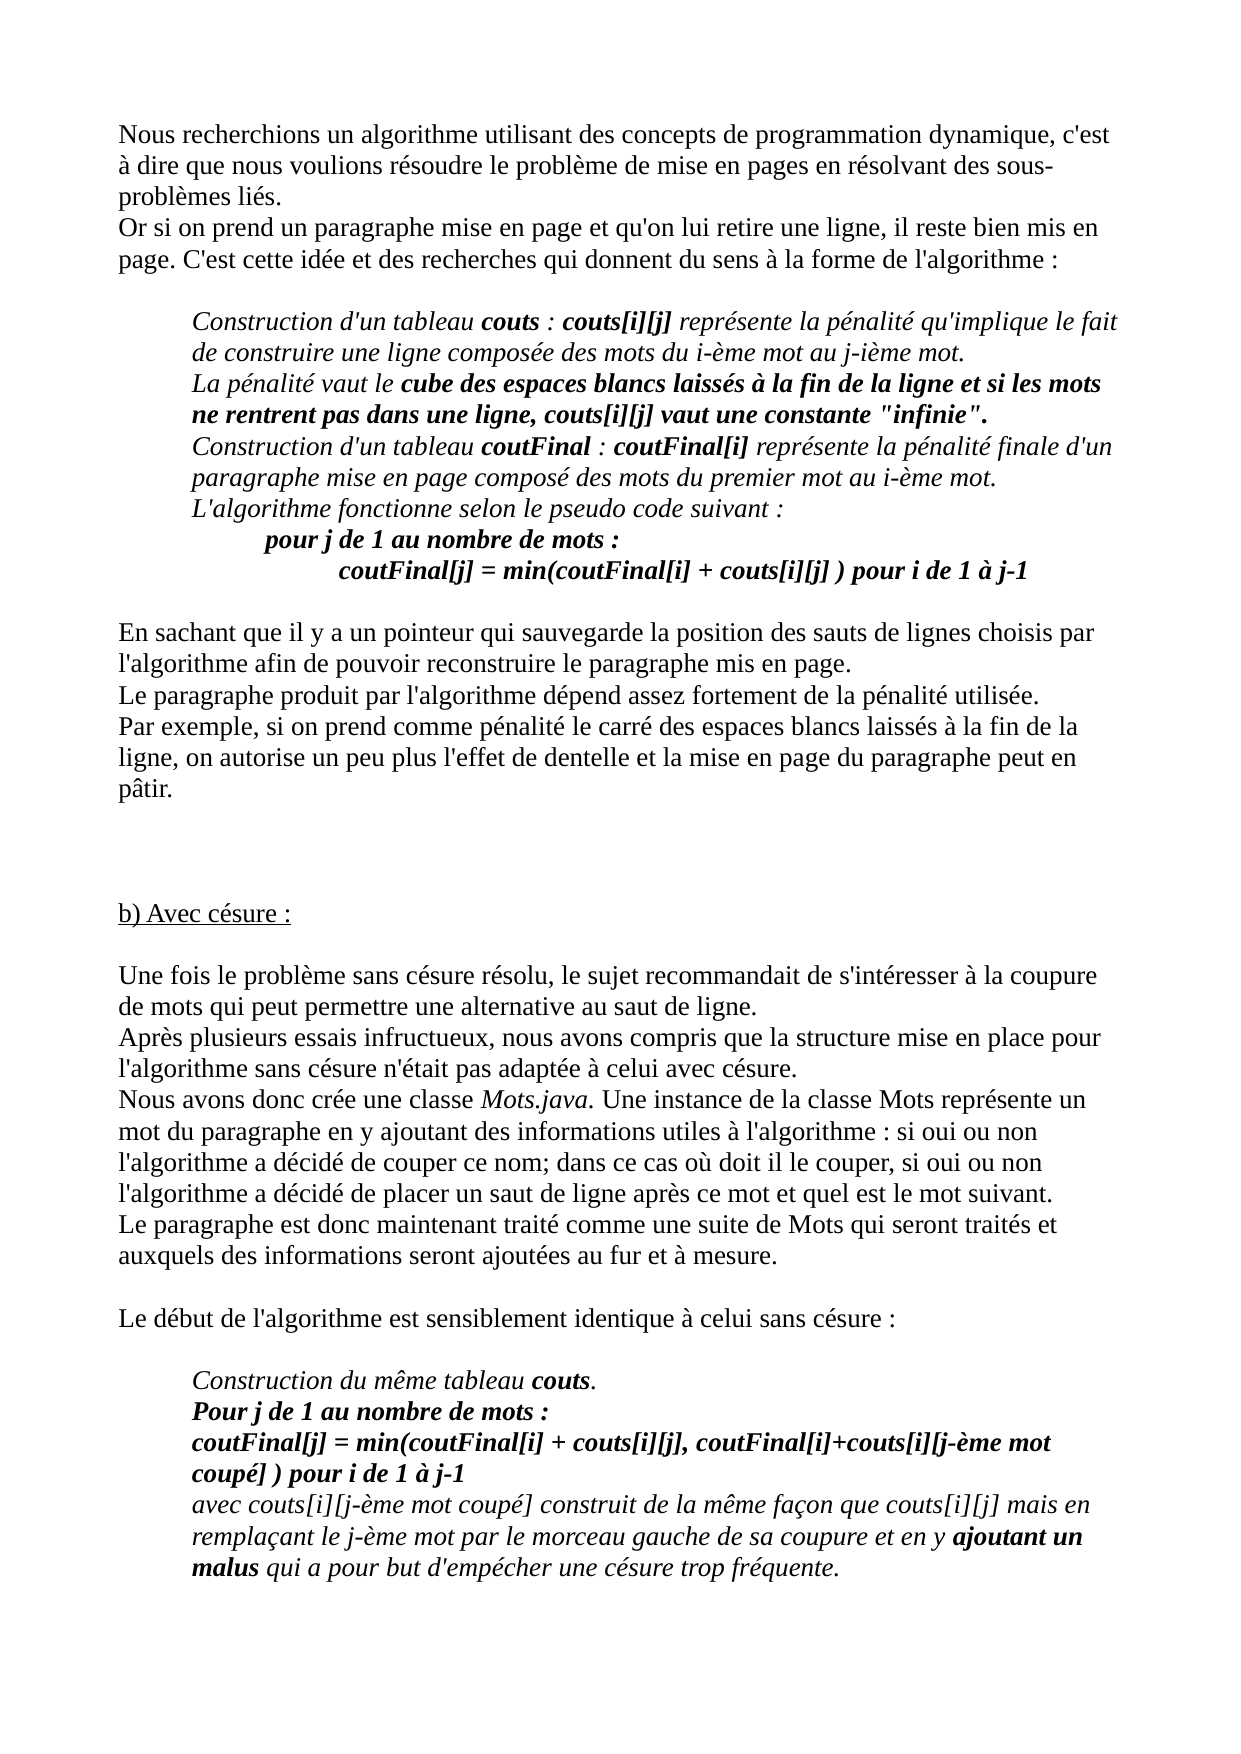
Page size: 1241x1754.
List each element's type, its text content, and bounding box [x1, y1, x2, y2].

text Construction du même tableau couts. [192, 1364, 1122, 1395]
text Construction d'un tableau coutFinal : coutFinal[i] représente la pénalité finale d'un paragraphe mise en page composé des mots du premier mot au i-ème mot. [192, 429, 1122, 492]
text Après plusieurs essais infructueux, nous avons compris que la structure mise en place pour l'algorithme sans césure n'était pas adaptée à celui avec césure. [118, 1021, 1122, 1084]
text pour j de 1 au nombre de mots : [192, 523, 1122, 554]
text Or si on prend un paragraphe mise en page et qu'on lui retire une ligne, il reste bien mis en page. C'est cette idée et des recherches qui donnent du sens à la forme de l'algorithme : [118, 212, 1122, 274]
text L'algorithme fonctionne selon le pseudo code suivant : [192, 492, 1122, 523]
text coutFinal[j] = min(coutFinal[i] + couts[i][j] ) pour i de 1 à j-1 [192, 554, 1122, 585]
text coutFinal[j] = min(coutFinal[i] + couts[i][j], coutFinal[i]+couts[i][j-ème mot coupé] ) pour i de 1 à j-1 [192, 1426, 1122, 1488]
text Construction d'un tableau couts : couts[i][j] représente la pénalité qu'implique le fait de construire une ligne composée des mots du i-ème mot au j-ième mot. [192, 305, 1122, 367]
text Pour j de 1 au nombre de mots : [192, 1395, 1122, 1426]
text Nous recherchions un algorithme utilisant des concepts de programmation dynamique, c'est à dire que nous voulions résoudre le problème de mise en pages en résolvant des sous-problèmes liés. [118, 118, 1122, 212]
text Nous avons donc crée une classe Mots.java. Une instance de la classe Mots représente un mot du paragraphe en y ajoutant des informations utiles à l'algorithme : si oui ou non l'algorithme a décidé de couper ce nom; dans ce cas où doit il le couper, si oui ou non l'algorithme a décidé de placer un saut de ligne après ce mot et quel est le mot suivant. [118, 1084, 1122, 1208]
text La pénalité vaut le cube des espaces blancs laissés à la fin de la ligne et si les mots ne rentrent pas dans une ligne, couts[i][j] vaut une constante "infinie". [192, 367, 1122, 429]
text avec couts[i][j-ème mot coupé] construit de la même façon que couts[i][j] mais en remplaçant le j-ème mot par le morceau gauche de sa coupure et en y ajoutant un malus qui a pour but d'empécher une césure trop fréquente. [192, 1488, 1122, 1582]
text Une fois le problème sans césure résolu, le sujet recommandait de s'intéresser à la coupure de mots qui peut permettre une alternative au saut de ligne. [118, 959, 1122, 1021]
text Le paragraphe est donc maintenant traité comme une suite de Mots qui seront traités et auxquels des informations seront ajoutées au fur et à mesure. [118, 1208, 1122, 1271]
text Par exemple, si on prend comme pénalité le carré des espaces blancs laissés à la fin de la ligne, on autorise un peu plus l'effet de dentelle et la mise en page du paragraphe peut en pâtir. [118, 710, 1122, 803]
text Le début de l'algorithme est sensiblement identique à celui sans césure : [118, 1302, 1122, 1333]
text En sachant que il y a un pointeur qui sauvegarde la position des sauts de lignes choisis par l'algorithme afin de pouvoir reconstruire le paragraphe mis en page. [118, 616, 1122, 679]
text b) Avec césure : [118, 897, 1122, 928]
text Le paragraphe produit par l'algorithme dépend assez fortement de la pénalité utilisée. [118, 679, 1122, 710]
